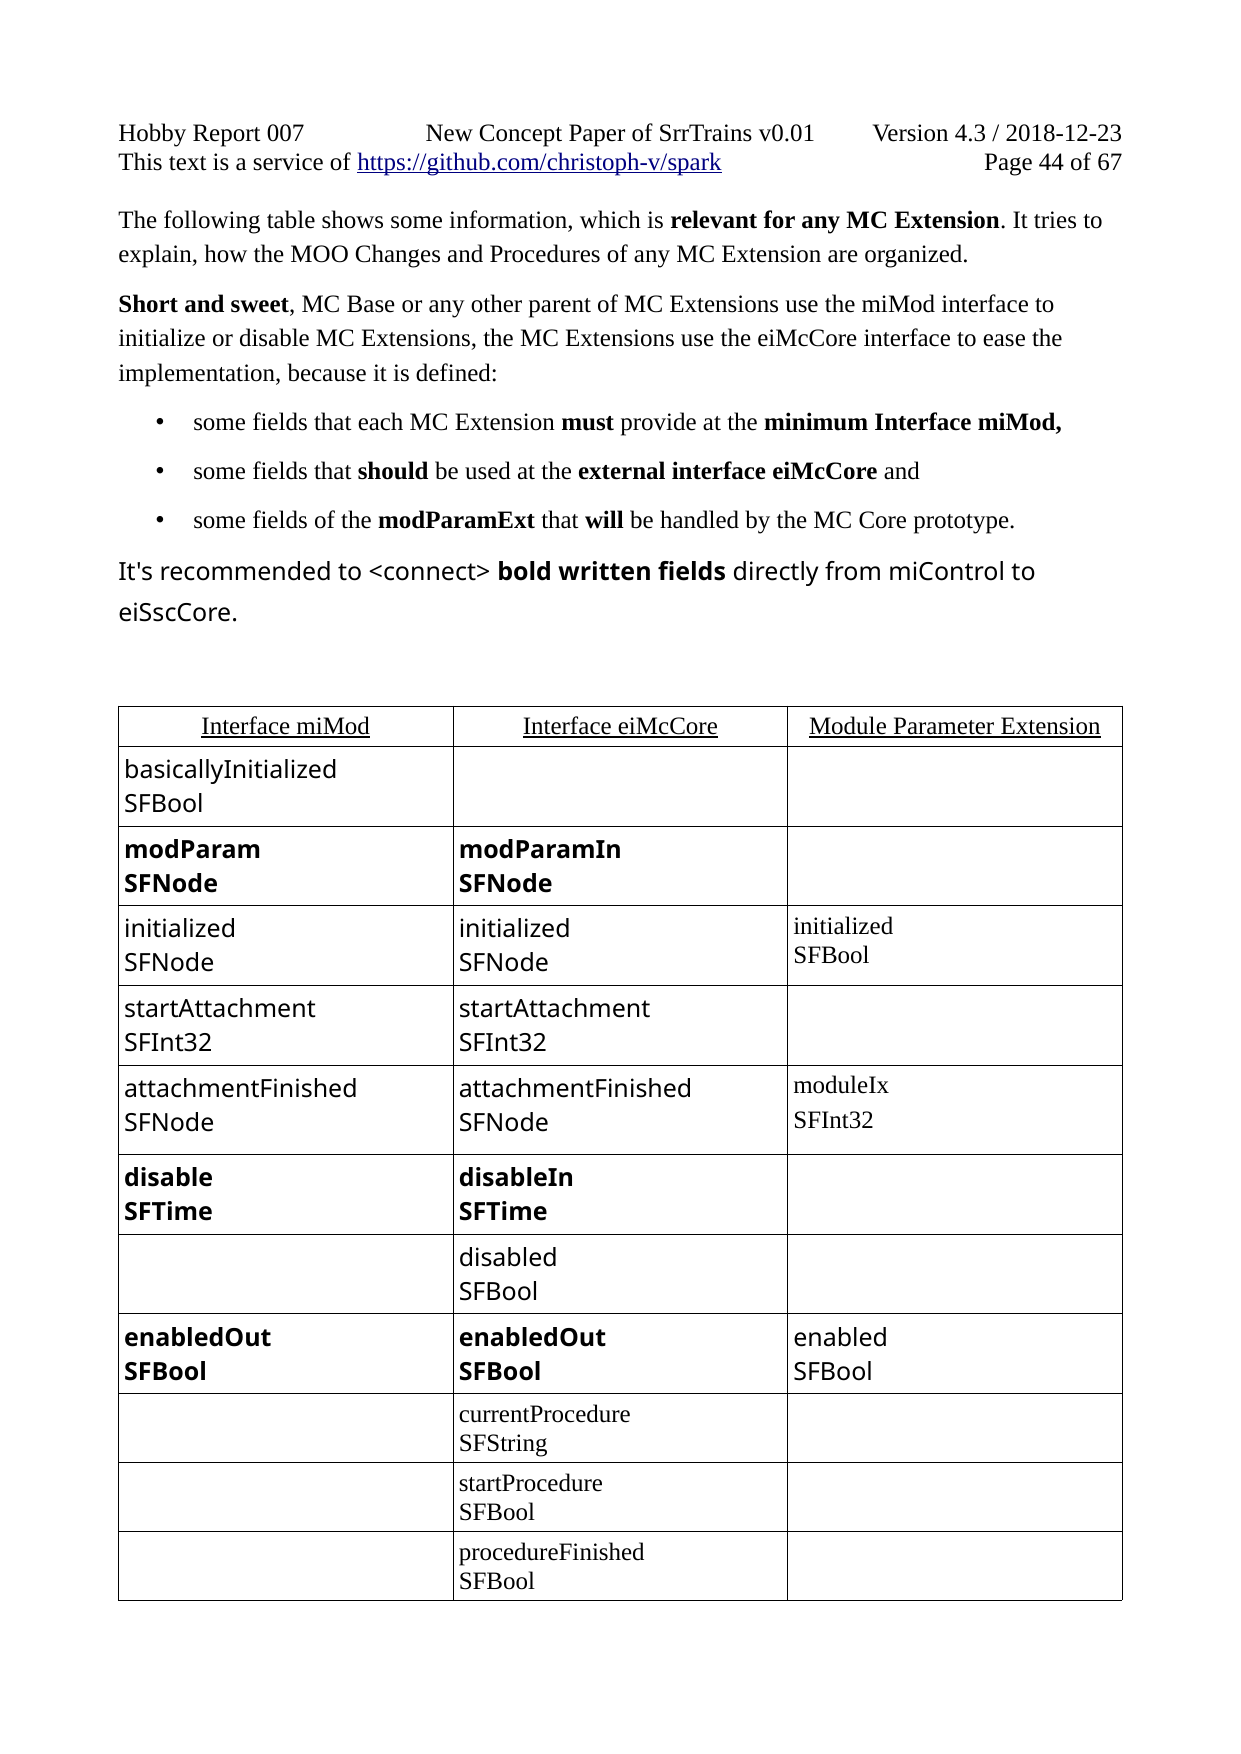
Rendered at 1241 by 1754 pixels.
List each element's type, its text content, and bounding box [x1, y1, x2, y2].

text It's recommended to <connect> bold written fields directly from miControl to eiSscCore. [118, 554, 1122, 629]
table_cell [454, 747, 787, 826]
table_cell disableIn SFTime [454, 1155, 787, 1234]
table_cell disable SFTime [119, 1155, 453, 1234]
table_cell moduleIx SFInt32 [788, 1066, 1122, 1154]
table_cell [788, 986, 1122, 1064]
table_cell [788, 1394, 1122, 1462]
table_cell startAttachment SFInt32 [119, 986, 453, 1064]
table_cell [788, 1463, 1122, 1531]
table_cell enabledOut SFBool [119, 1314, 453, 1393]
table_cell [119, 1235, 453, 1313]
table_cell initialized SFNode [119, 906, 453, 985]
table_cell initialized SFBool [788, 906, 1122, 985]
table_cell [119, 1532, 453, 1600]
table_cell startAttachment SFInt32 [454, 986, 787, 1064]
table_header Interface miMod [119, 707, 453, 746]
table_cell modParamIn SFNode [454, 827, 787, 905]
table_cell modParam SFNode [119, 827, 453, 905]
table_cell initialized SFNode [454, 906, 787, 985]
table_cell [119, 1394, 453, 1462]
text The following table shows some information, which is relevant for any MC Extension. It tries to explain, how the MOO Changes and Procedures of any MC Extension are organized. [118, 205, 1122, 268]
table_cell attachmentFinished SFNode [119, 1066, 453, 1154]
table_cell enabled SFBool [788, 1314, 1122, 1393]
table_cell attachmentFinished SFNode [454, 1066, 787, 1154]
list some fields that each MC Extension must provide at the minimum Interface miMod, [156, 407, 1122, 435]
table_cell disabled SFBool [454, 1235, 787, 1313]
table_cell enabledOut SFBool [454, 1314, 787, 1393]
table_cell [788, 747, 1122, 826]
table_cell [788, 1532, 1122, 1600]
table_cell currentProcedure SFString [454, 1394, 787, 1462]
table_cell procedureFinished SFBool [454, 1532, 787, 1600]
table_cell [788, 1155, 1122, 1234]
list some fields of the modParamExt that will be handled by the MC Core prototype. [156, 505, 1122, 533]
table_header Module Parameter Extension [788, 707, 1122, 746]
table_header Interface eiMcCore [454, 707, 787, 746]
text Short and sweet, MC Base or any other parent of MC Extensions use the miMod interface to initialize or disable MC Extensions, the MC Extensions use the eiMcCore interface to ease the implementation, because it is defined: [118, 289, 1122, 386]
list some fields that should be used at the external interface eiMcCore and [156, 456, 1122, 484]
table_cell startProcedure SFBool [454, 1463, 787, 1531]
table_cell [788, 1235, 1122, 1313]
table_cell [119, 1463, 453, 1531]
table_cell basicallyInitialized SFBool [119, 747, 453, 826]
table_cell [788, 827, 1122, 905]
